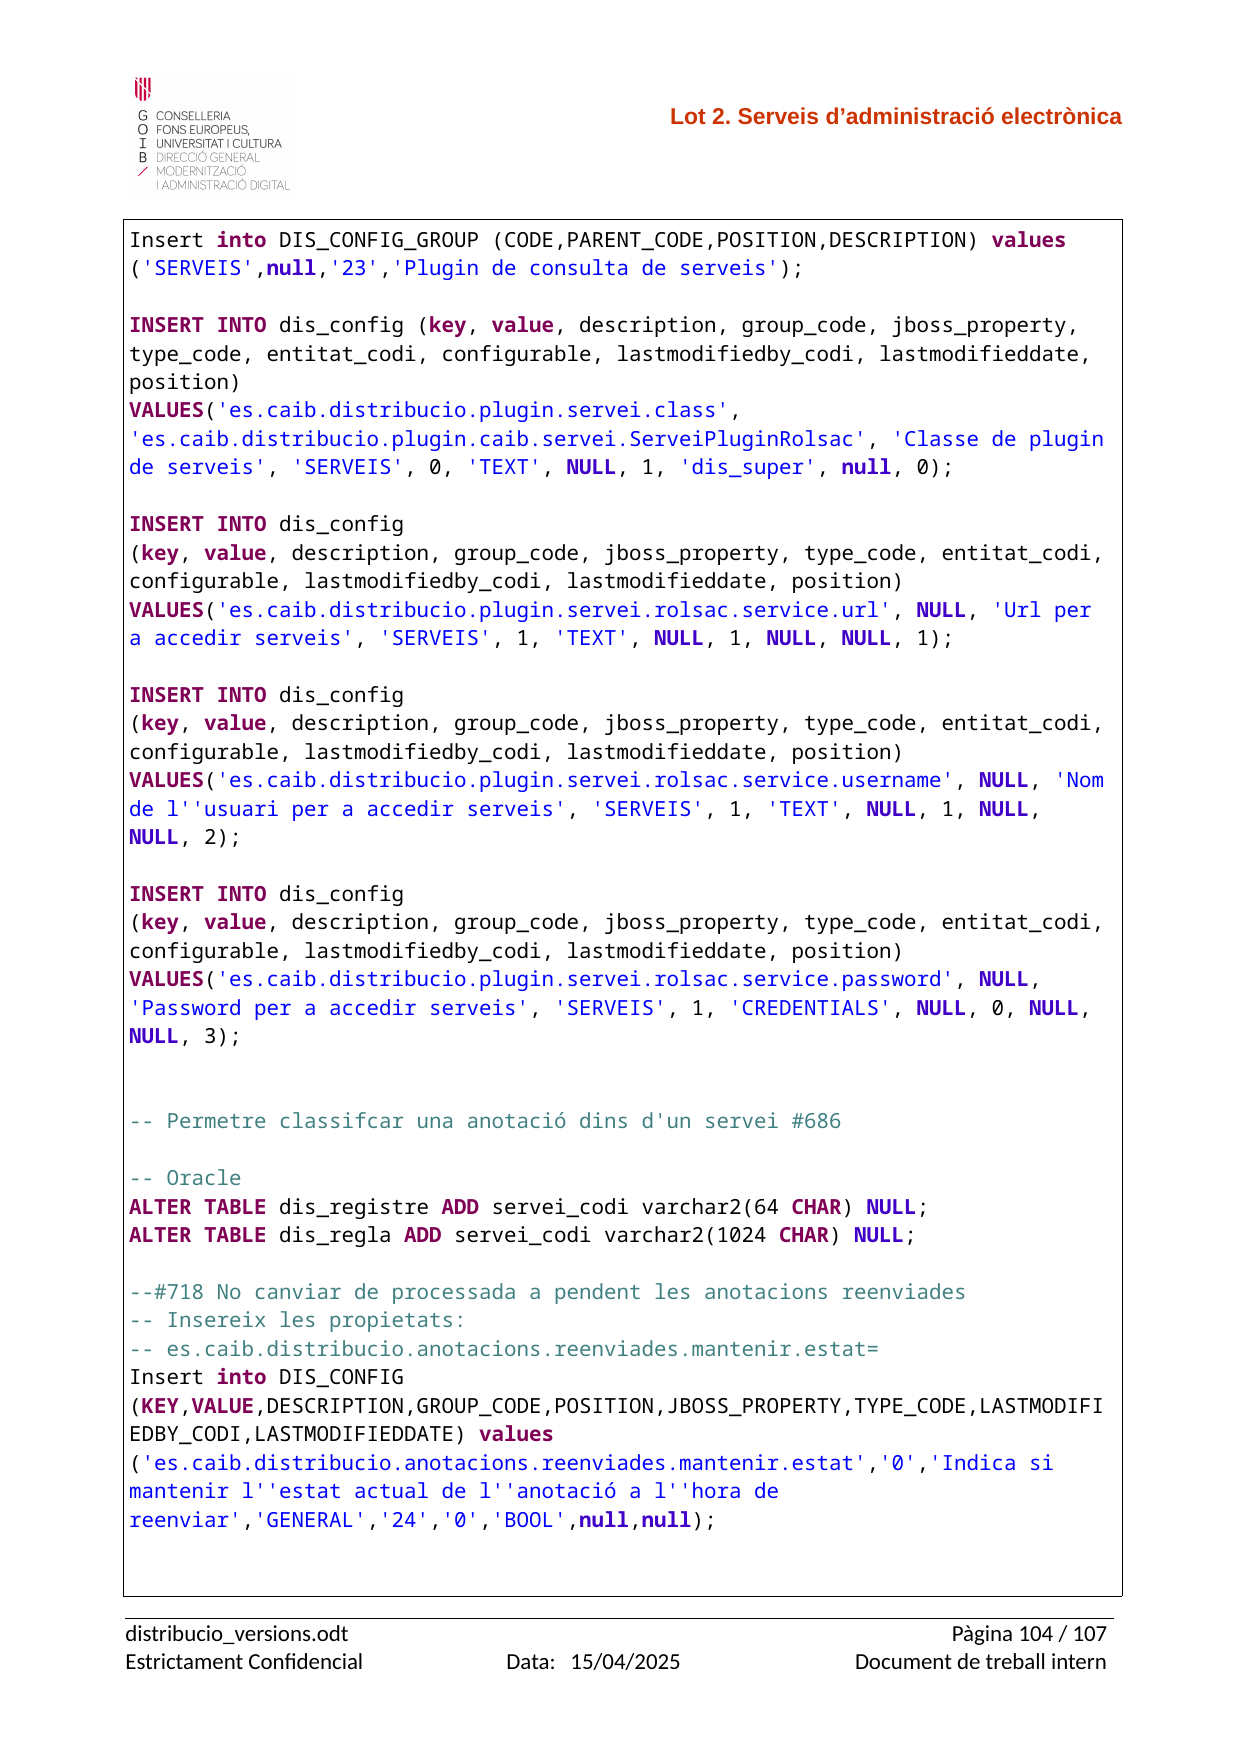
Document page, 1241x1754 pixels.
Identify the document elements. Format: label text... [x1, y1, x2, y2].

picture [126, 70, 299, 197]
table_header Insert into DIS_CONFIG_GROUP (CODE,PARENT_CODE,POSITION,DESCRIPTION) values ('SERVEIS',null,'23','Plugin de consulta de serveis'); INSERT INTO dis_config (key, value, description, group_code, jboss_property, type_code, entitat_codi, configurable, lastmodifiedby_codi, lastmodifieddate, position) VALUES('es.caib.distribucio.plugin.servei.class', 'es.caib.distribucio.plugin.caib.servei.ServeiPluginRolsac', 'Classe de plugin de serveis', 'SERVEIS', 0, 'TEXT', NULL, 1, 'dis_super', null, 0); INSERT INTO dis_config (key, value, description, group_code, jboss_property, type_code, entitat_codi, configurable, lastmodifiedby_codi, lastmodifieddate, position) VALUES('es.caib.distribucio.plugin.servei.rolsac.service.url', NULL, 'Url per a accedir serveis', 'SERVEIS', 1, 'TEXT', NULL, 1, NULL, NULL, 1); INSERT INTO dis_config (key, value, description, group_code, jboss_property, type_code, entitat_codi, configurable, lastmodifiedby_codi, lastmodifieddate, position) VALUES('es.caib.distribucio.plugin.servei.rolsac.service.username', NULL, 'Nom de l''usuari per a accedir serveis', 'SERVEIS', 1, 'TEXT', NULL, 1, NULL, NULL, 2); INSERT INTO dis_config (key, value, description, group_code, jboss_property, type_code, entitat_codi, configurable, lastmodifiedby_codi, lastmodifieddate, position) VALUES('es.caib.distribucio.plugin.servei.rolsac.service.password', NULL, 'Password per a accedir serveis', 'SERVEIS', 1, 'CREDENTIALS', NULL, 0, NULL, NULL, 3); -- Permetre classifcar una anotació dins d'un servei #686 -- Oracle ALTER TABLE dis_registre ADD servei_codi varchar2(64 CHAR) NULL; ALTER TABLE dis_regla ADD servei_codi varchar2(1024 CHAR) NULL; --#718 No canviar de processada a pendent les anotacions reenviades -- Insereix les propietats: -- es.caib.distribucio.anotacions.reenviades.mantenir.estat= Insert into DIS_CONFIG (KEY,VALUE,DESCRIPTION,GROUP_CODE,POSITION,JBOSS_PROPERTY,TYPE_CODE,LASTMODIFIEDBY_CODI,LASTMODIFIEDDATE) values ('es.caib.distribucio.anotacions.reenviades.mantenir.estat','0','Indica si mantenir l''estat actual de l''anotació a l''hora de reenviar','GENERAL','24','0','BOOL',null,null); [124, 220, 1122, 1596]
